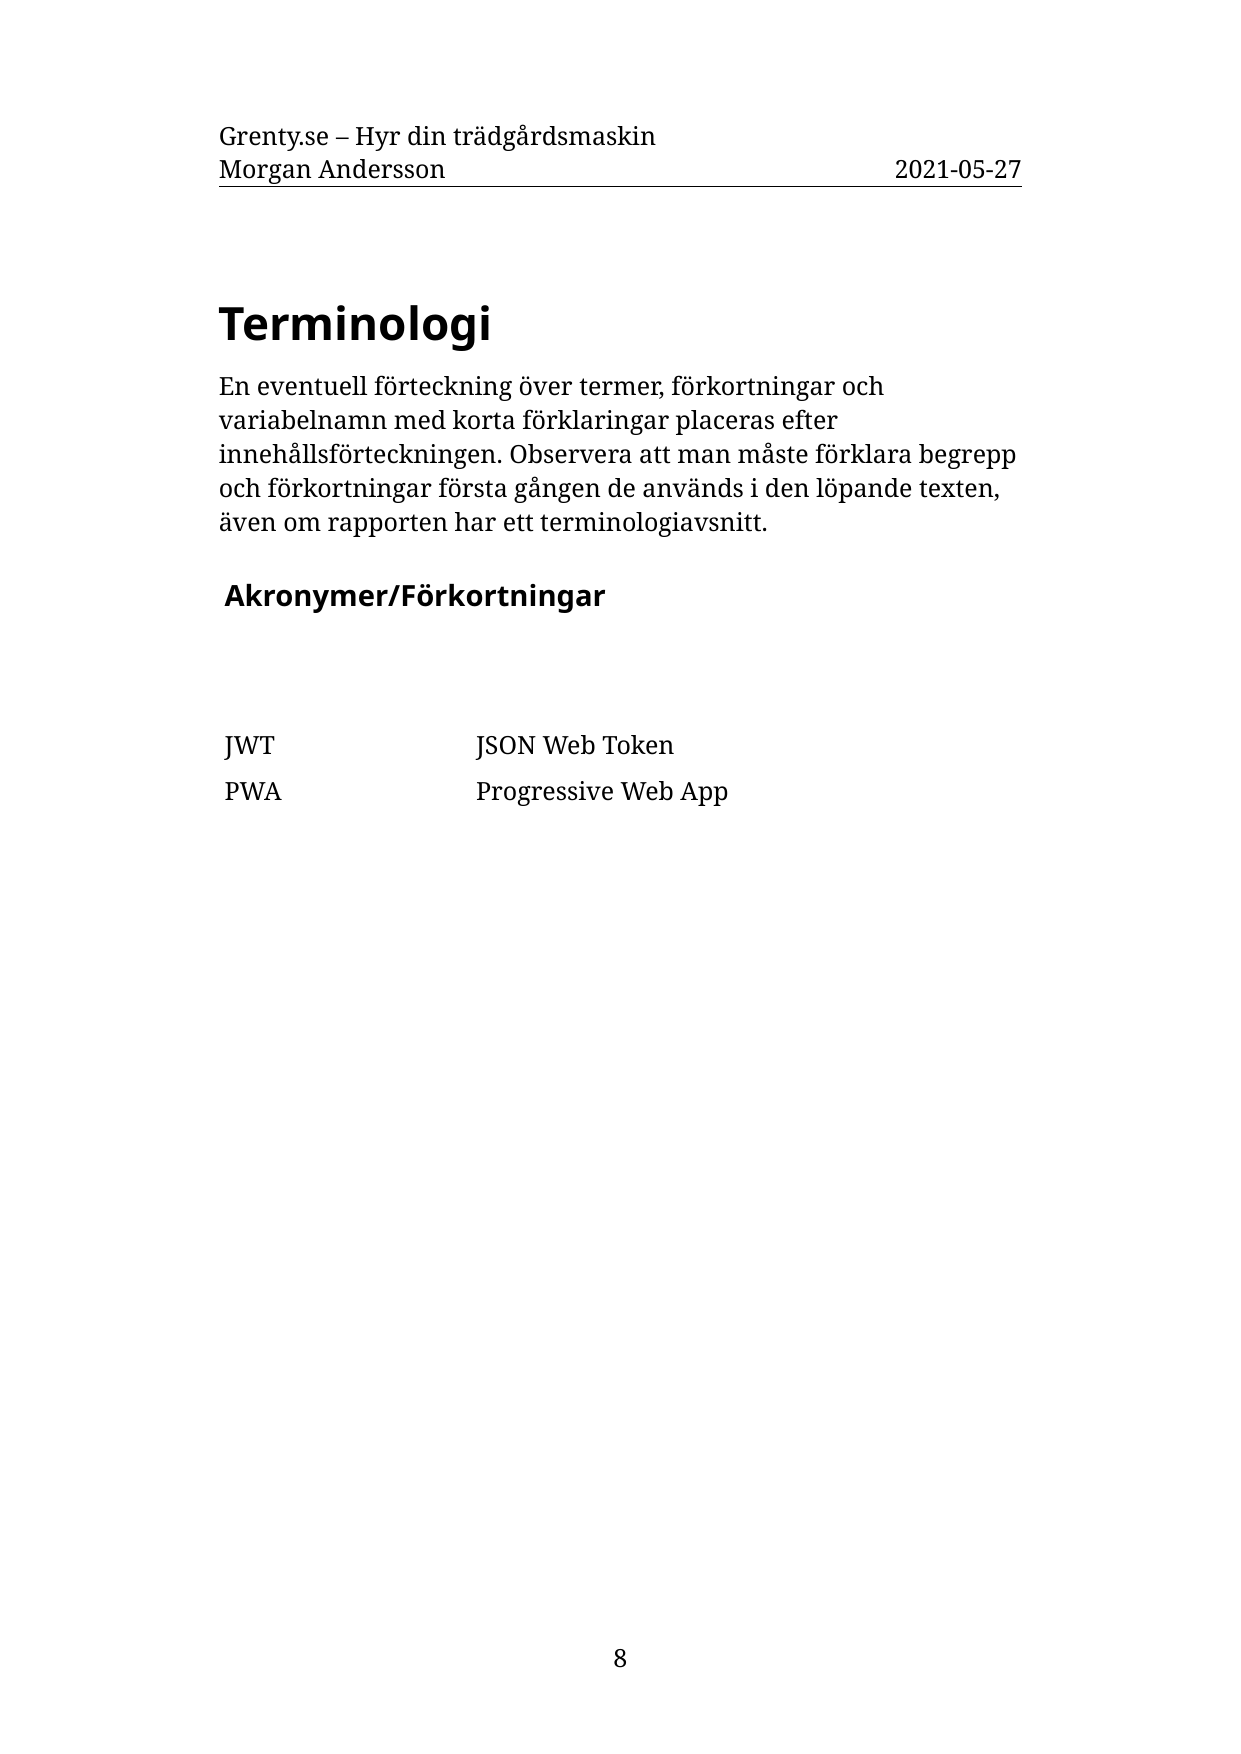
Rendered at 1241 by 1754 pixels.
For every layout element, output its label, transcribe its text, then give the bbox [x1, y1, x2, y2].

subtitle Terminologi [218, 291, 1022, 353]
table_cell [470, 859, 1022, 904]
table_cell [219, 904, 470, 949]
table_cell [470, 995, 1022, 1041]
table_cell PWA [219, 768, 470, 813]
table_cell [470, 646, 1022, 722]
subtitle En eventuell förteckning över termer, förkortningar och variabelnamn med korta förklaringar placeras efter innehållsförteckningen. Observera att man måste förklara begrepp och förkortningar första gången de används i den löpande texten, även om rapporten har ett terminologiavsnitt. [218, 369, 1022, 539]
table_cell JWT [219, 722, 470, 767]
table_cell [219, 646, 470, 722]
table_cell [219, 859, 470, 904]
table_header Akronymer/Förkortningar [219, 564, 1022, 646]
table_cell [470, 813, 1022, 858]
table_cell [219, 995, 470, 1041]
table_cell [219, 813, 470, 858]
table_cell [470, 950, 1022, 995]
table_cell JSON Web Token [470, 722, 1022, 767]
table_cell Progressive Web App [470, 768, 1022, 813]
table_cell [219, 950, 470, 995]
table_cell [470, 904, 1022, 949]
